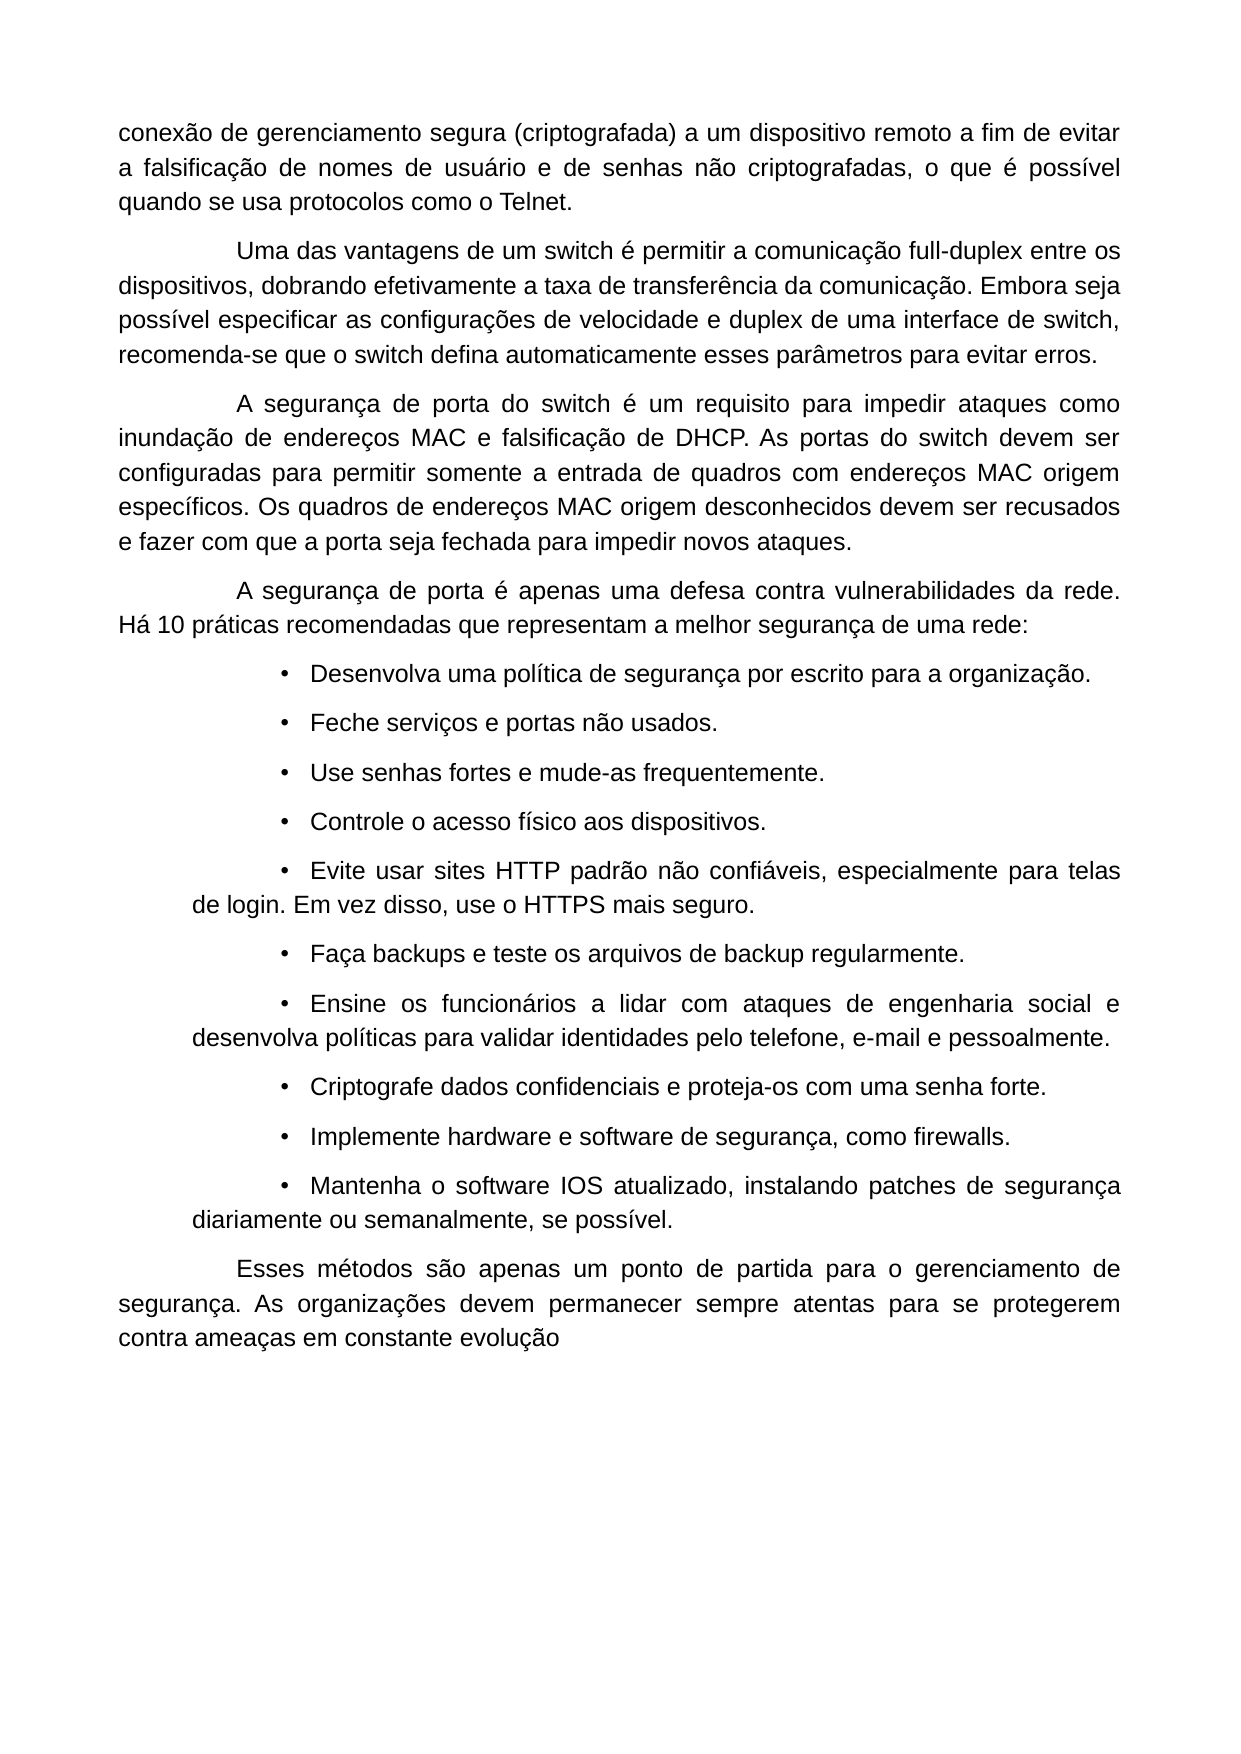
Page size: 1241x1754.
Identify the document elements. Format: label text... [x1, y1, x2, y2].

list Use senhas fortes e mude-as frequentemente. [162, 757, 1122, 786]
text Esses métodos são apenas um ponto de partida para o gerenciamento de segurança. As organizações devem permanecer sempre atentas para se protegerem contra ameaças em constante evolução [118, 1254, 1122, 1352]
list Implemente hardware e software de segurança, como firewalls. [162, 1121, 1122, 1150]
list Ensine os funcionários a lidar com ataques de engenharia social e desenvolva políticas para validar identidades pelo telefone, e-mail e pessoalmente. [162, 989, 1122, 1052]
list Evite usar sites HTTP padrão não confiáveis, especialmente para telas de login. Em vez disso, use o HTTPS mais seguro. [162, 856, 1122, 919]
text A segurança de porta do switch é um requisito para impedir ataques como inundação de endereços MAC e falsificação de DHCP. As portas do switch devem ser configuradas para permitir somente a entrada de quadros com endereços MAC origem específicos. Os quadros de endereços MAC origem desconhecidos devem ser recusados e fazer com que a porta seja fechada para impedir novos ataques. [118, 389, 1122, 555]
list Criptografe dados confidenciais e proteja-os com uma senha forte. [162, 1072, 1122, 1101]
text Uma das vantagens de um switch é permitir a comunicação full-duplex entre os dispositivos, dobrando efetivamente a taxa de transferência da comunicação. Embora seja possível especificar as configurações de velocidade e duplex de uma interface de switch, recomenda-se que o switch defina automaticamente esses parâmetros para evitar erros. [118, 236, 1122, 368]
list Controle o acesso físico aos dispositivos. [162, 807, 1122, 836]
list Feche serviços e portas não usados. [162, 708, 1122, 737]
list Desenvolva uma política de segurança por escrito para a organização. [162, 659, 1122, 688]
list Mantenha o software IOS atualizado, instalando patches de segurança diariamente ou semanalmente, se possível. [162, 1171, 1122, 1234]
list Faça backups e teste os arquivos de backup regularmente. [162, 939, 1122, 968]
text conexão de gerenciamento segura (criptografada) a um dispositivo remoto a fim de evitar a falsificação de nomes de usuário e de senhas não criptografadas, o que é possível quando se usa protocolos como o Telnet. [118, 118, 1122, 216]
text A segurança de porta é apenas uma defesa contra vulnerabilidades da rede. Há 10 práticas recomendadas que representam a melhor segurança de uma rede: [118, 576, 1122, 639]
